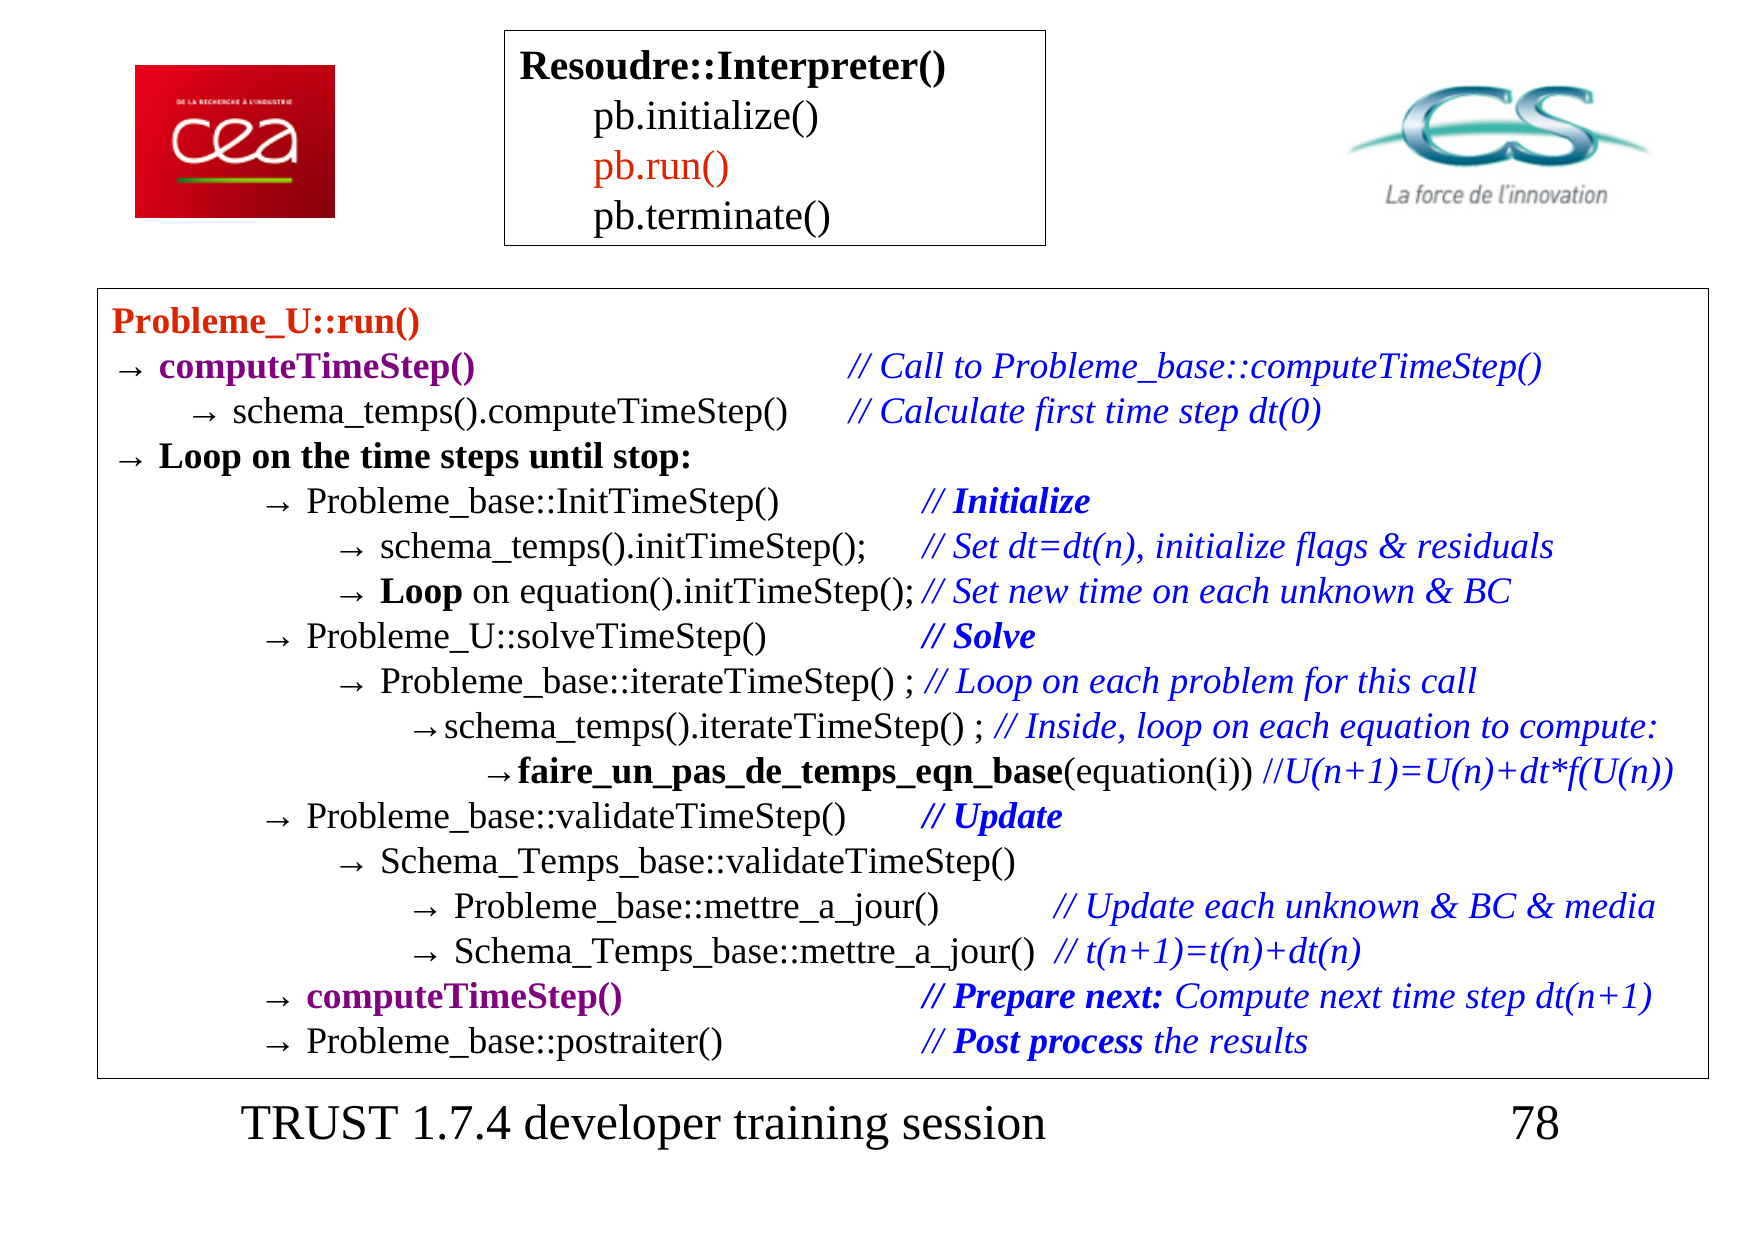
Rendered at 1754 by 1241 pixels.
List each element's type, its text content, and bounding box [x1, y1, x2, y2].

text_box Probleme_U::run() → computeTimeStep() // Call to Probleme_base::computeTimeStep() → schema_temps().computeTimeStep() // Calculate first time step dt(0) → Loop on the time steps until stop: → Probleme_base::InitTimeStep() // Initialize → schema_temps().initTimeStep(); // Set dt=dt(n), initialize flags & residuals → Loop on equation().initTimeStep(); // Set new time on each unknown & BC → Probleme_U::solveTimeStep() // Solve → Probleme_base::iterateTimeStep() ; // Loop on each problem for this call →schema_temps().iterateTimeStep() ; // Inside, loop on each equation to compute: →faire_un_pas_de_temps_eqn_base(equation(i)) //U(n+1)=U(n)+dt*f(U(n)) → Probleme_base::validateTimeStep() // Update → Schema_Temps_base::validateTimeStep() → Probleme_base::mettre_a_jour() // Update each unknown & BC & media → Schema_Temps_base::mettre_a_jour() // t(n+1)=t(n)+dt(n) → computeTimeStep() // Prepare next: Compute next time step dt(n+1) → Probleme_base::postraiter() // Post process the results [97, 288, 1709, 1079]
picture [1340, 73, 1662, 218]
picture [135, 65, 335, 218]
text_box Resoudre::Interpreter() pb.initialize() pb.run() pb.terminate() [504, 30, 1046, 246]
